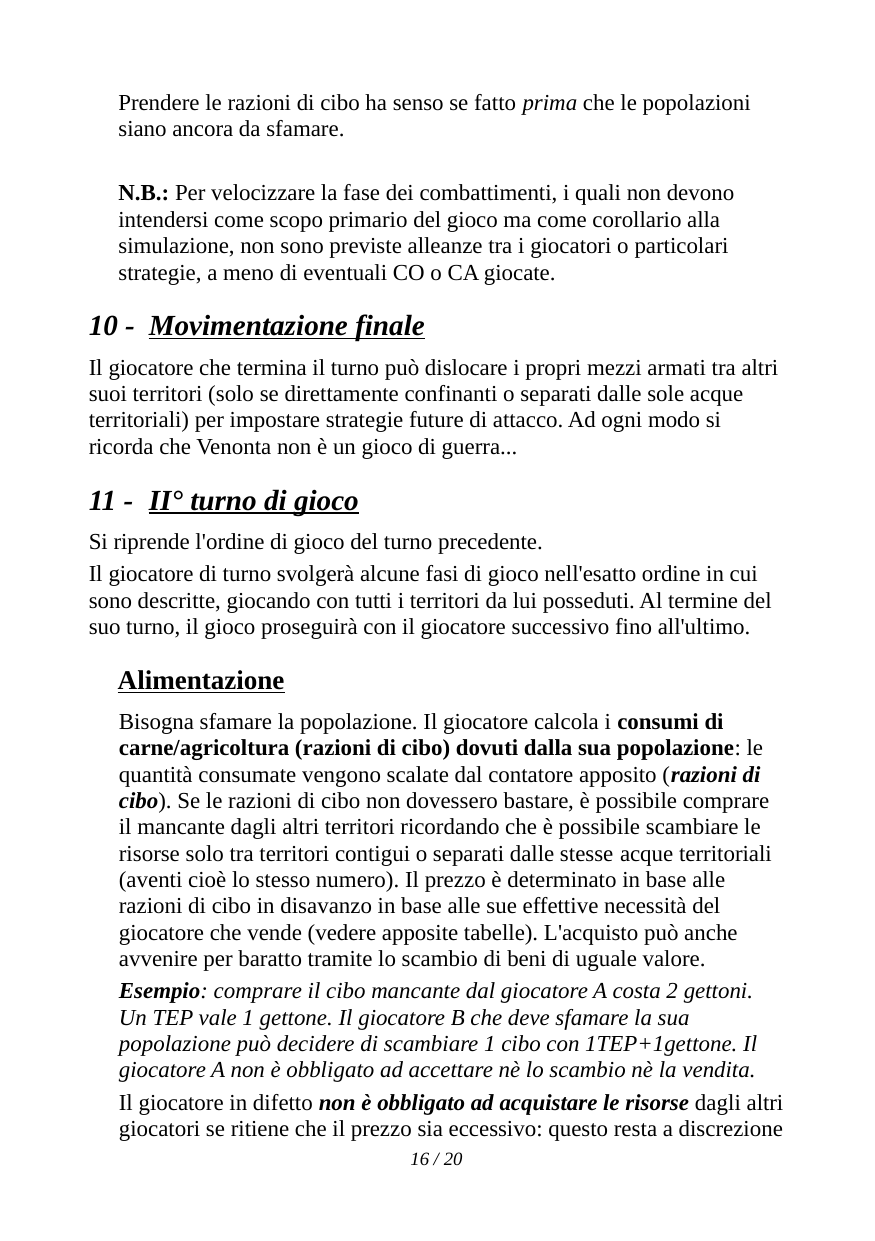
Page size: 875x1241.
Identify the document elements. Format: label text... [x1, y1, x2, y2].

text Bisogna sfamare la popolazione. Il giocatore calcola i consumi di carne/agricoltura (razioni di cibo) dovuti dalla sua popolazione: le quantità consumate vengono scalate dal contatore apposito (razioni di cibo). Se le razioni di cibo non dovessero bastare, è possibile comprare il mancante dagli altri territori ricordando che è possibile scambiare le risorse solo tra territori contigui o separati dalle stesse acque territoriali (aventi cioè lo stesso numero). Il prezzo è determinato in base alle razioni di cibo in disavanzo in base alle sue effettive necessità del giocatore che vende (vedere apposite tabelle). L'acquisto può anche avvenire per baratto tramite lo scambio di beni di uguale valore. [119, 708, 786, 971]
text N.B.: Per velocizzare la fase dei combattimenti, i quali non devono intendersi come scopo primario del gioco ma come corollario alla simulazione, non sono previste alleanze tra i giocatori o particolari strategie, a meno di eventuali CO o CA giocate. [118, 179, 786, 285]
list Prendere le razioni di cibo ha senso se fatto prima che le popolazioni siano ancora da sfamare. [118, 88, 786, 141]
subtitle II° turno di gioco [88, 483, 786, 516]
text Il giocatore in difetto non è obbligato ad acquistare le risorse dagli altri giocatori se ritiene che il prezzo sia eccessivo: questo resta a discrezione [119, 1089, 786, 1141]
text Si riprende l'ordine di gioco del turno precedente. [88, 528, 786, 554]
subtitle Alimentazione [117, 664, 786, 696]
text Il giocatore di turno svolgerà alcune fasi di gioco nell'esatto ordine in cui sono descritte, giocando con tutti i territori da lui posseduti. Al termine del suo turno, il gioco proseguirà con il giocatore successivo fino all'ultimo. [88, 561, 786, 639]
text Il giocatore che termina il turno può dislocare i propri mezzi armati tra altri suoi territori (solo se direttamente confinanti o separati dalle sole acque territoriali) per impostare strategie future di attacco. Ad ogni modo si ricorda che Venonta non è un gioco di guerra... [88, 354, 786, 459]
subtitle Movimentazione finale [88, 308, 786, 342]
text Esempio: comprare il cibo mancante dal giocatore A costa 2 gettoni. Un TEP vale 1 gettone. Il giocatore B che deve sfamare la sua popolazione può decidere di scambiare 1 cibo con 1TEP+1gettone. Il giocatore A non è obbligato ad accettare nè lo scambio nè la vendita. [119, 977, 786, 1083]
